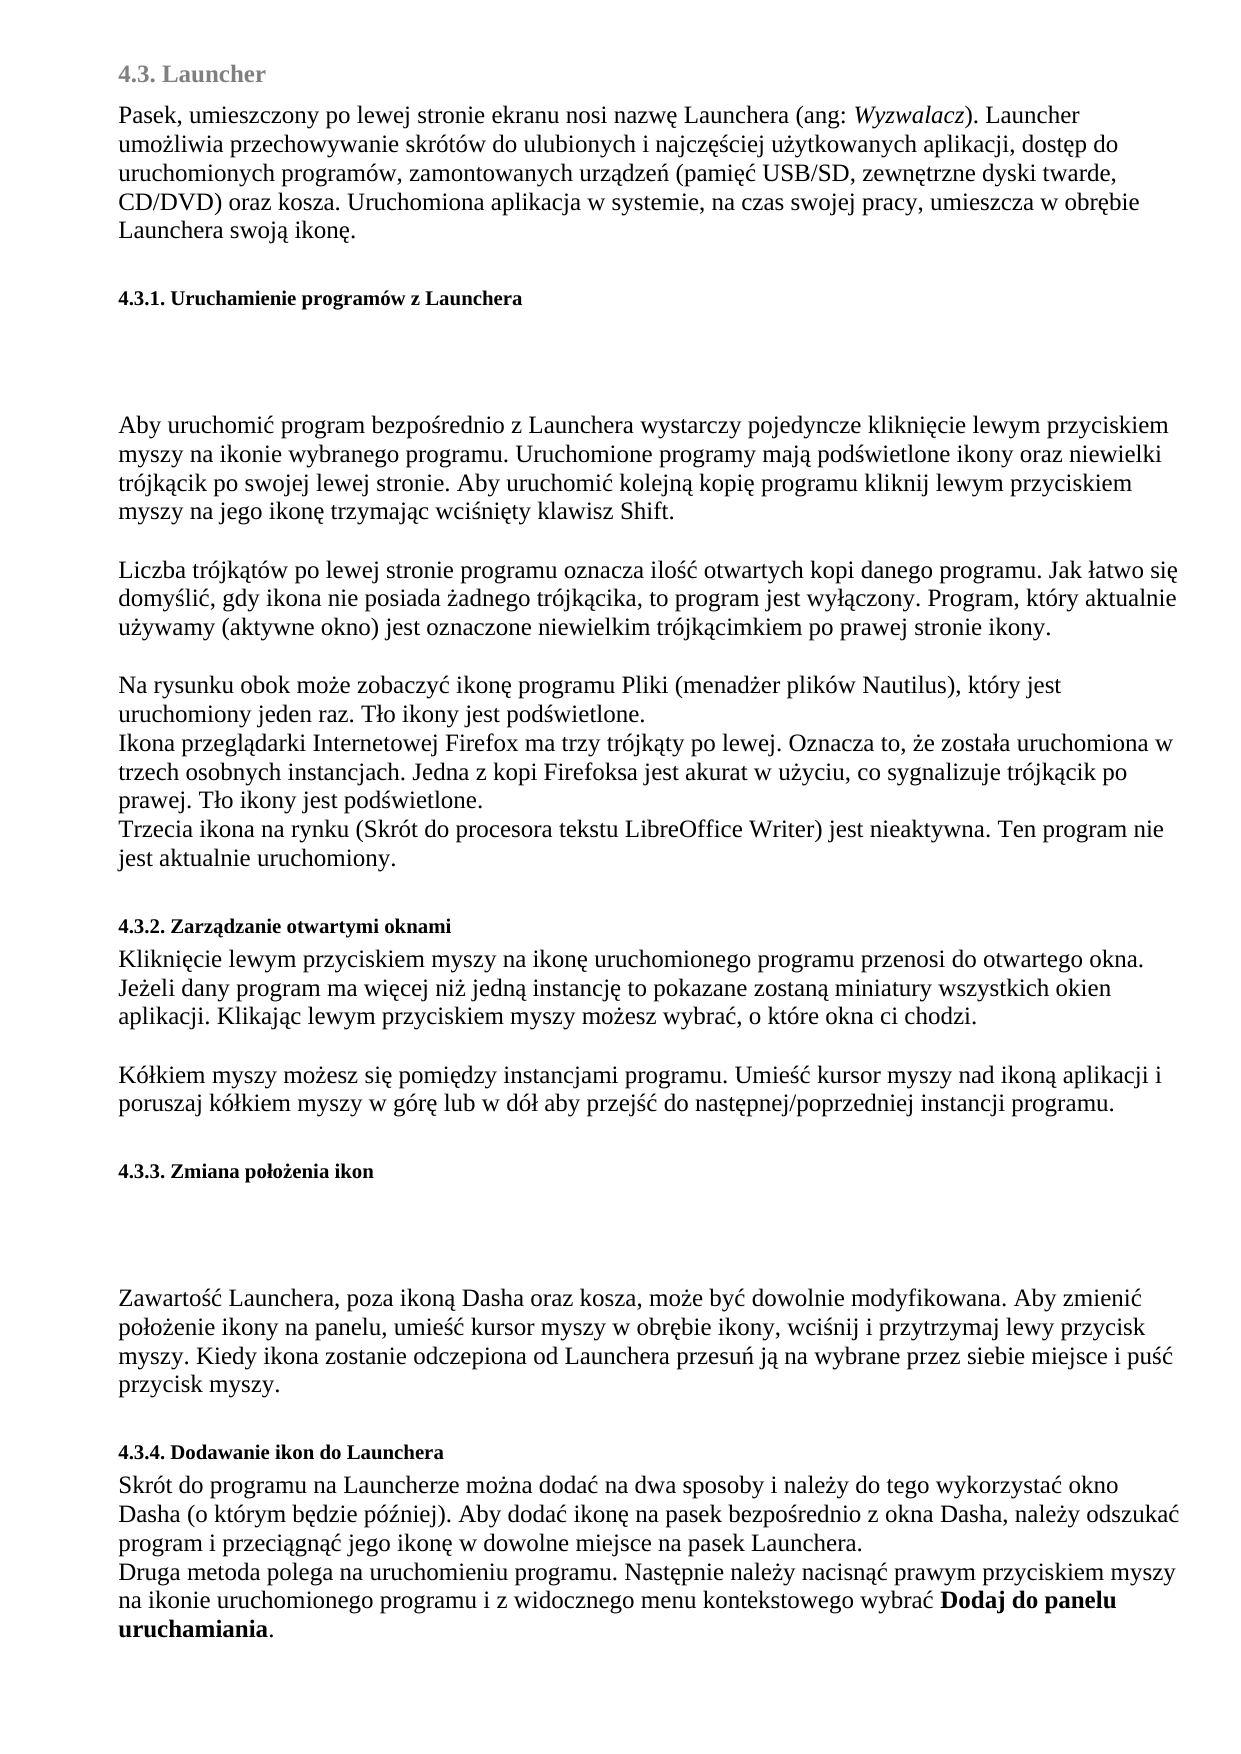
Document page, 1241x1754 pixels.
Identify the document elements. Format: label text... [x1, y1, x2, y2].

text Aby uruchomić program bezpośrednio z Launchera wystarczy pojedyncze kliknięcie lewym przyciskiem myszy na ikonie wybranego programu. Uruchomione programy mają podświetlone ikony oraz niewielki trójkącik po swojej lewej stronie. Aby uruchomić kolejną kopię programu kliknij lewym przyciskiem myszy na jego ikonę trzymając wciśnięty klawisz Shift. [118, 410, 1181, 525]
text Kliknięcie lewym przyciskiem myszy na ikonę uruchomionego programu przenosi do otwartego okna. Jeżeli dany program ma więcej niż jedną instancję to pokazane zostaną miniatury wszystkich okien aplikacji. Klikając lewym przyciskiem myszy możesz wybrać, o które okna ci chodzi. [118, 944, 1181, 1030]
subtitle 4.3.2. Zarządzanie otwartymi oknami [118, 914, 1181, 938]
text Liczba trójkątów po lewej stronie programu oznacza ilość otwartych kopi danego programu. Jak łatwo się domyślić, gdy ikona nie posiada żadnego trójkącika, to program jest wyłączony. Program, który aktualnie używamy (aktywne okno) jest oznaczone niewielkim trójkącimkiem po prawej stronie ikony. [118, 555, 1181, 641]
text Pasek, umieszczony po lewej stronie ekranu nosi nazwę Launchera (ang: Wyzwalacz). Launcher umożliwia przechowywanie skrótów do ulubionych i najczęściej użytkowanych aplikacji, dostęp do uruchomionych programów, zamontowanych urządzeń (pamięć USB/SD, zewnętrzne dyski twarde, CD/DVD) oraz kosza. Uruchomiona aplikacja w systemie, na czas swojej pracy, umieszcza w obrębie Launchera swoją ikonę. [118, 100, 1181, 244]
text Zawartość Launchera, poza ikoną Dasha oraz kosza, może być dowolnie modyfikowana. Aby zmienić położenie ikony na panelu, umieść kursor myszy w obrębie ikony, wciśnij i przytrzymaj lewy przycisk myszy. Kiedy ikona zostanie odczepiona od Launchera przesuń ją na wybrane przez siebie miejsce i puść przycisk myszy. [118, 1283, 1181, 1398]
subtitle 4.3.4. Dodawanie ikon do Launchera [118, 1440, 1181, 1464]
subtitle 4.3. Launcher [118, 59, 1181, 88]
text Na rysunku obok może zobaczyć ikonę programu Pliki (menadżer plików Nautilus), który jest uruchomiony jeden raz. Tło ikony jest podświetlone. Ikona przeglądarki Internetowej Firefox ma trzy trójkąty po lewej. Oznacza to, że została uruchomiona w trzech osobnych instancjach. Jedna z kopi Firefoksa jest akurat w użyciu, co sygnalizuje trójkącik po prawej. Tło ikony jest podświetlone. Trzecia ikona na rynku (Skrót do procesora tekstu LibreOffice Writer) jest nieaktywna. Ten program nie jest aktualnie uruchomiony. [118, 670, 1181, 872]
subtitle 4.3.3. Zmiana położenia ikon [118, 1159, 1181, 1183]
text Skrót do programu na Launcherze można dodać na dwa sposoby i należy do tego wykorzystać okno Dasha (o którym będzie później). Aby dodać ikonę na pasek bezpośrednio z okna Dasha, należy odszukać program i przeciągnąć jego ikonę w dowolne miejsce na pasek Launchera. Druga metoda polega na uruchomieniu programu. Następnie należy nacisnąć prawym przyciskiem myszy na ikonie uruchomionego programu i z widocznego menu kontekstowego wybrać Dodaj do panelu uruchamiania. [118, 1471, 1181, 1643]
subtitle 4.3.1. Uruchamienie programów z Launchera [118, 286, 1181, 310]
text Kółkiem myszy możesz się pomiędzy instancjami programu. Umieść kursor myszy nad ikoną aplikacji i poruszaj kółkiem myszy w górę lub w dół aby przejść do następnej/poprzedniej instancji programu. [118, 1060, 1181, 1117]
